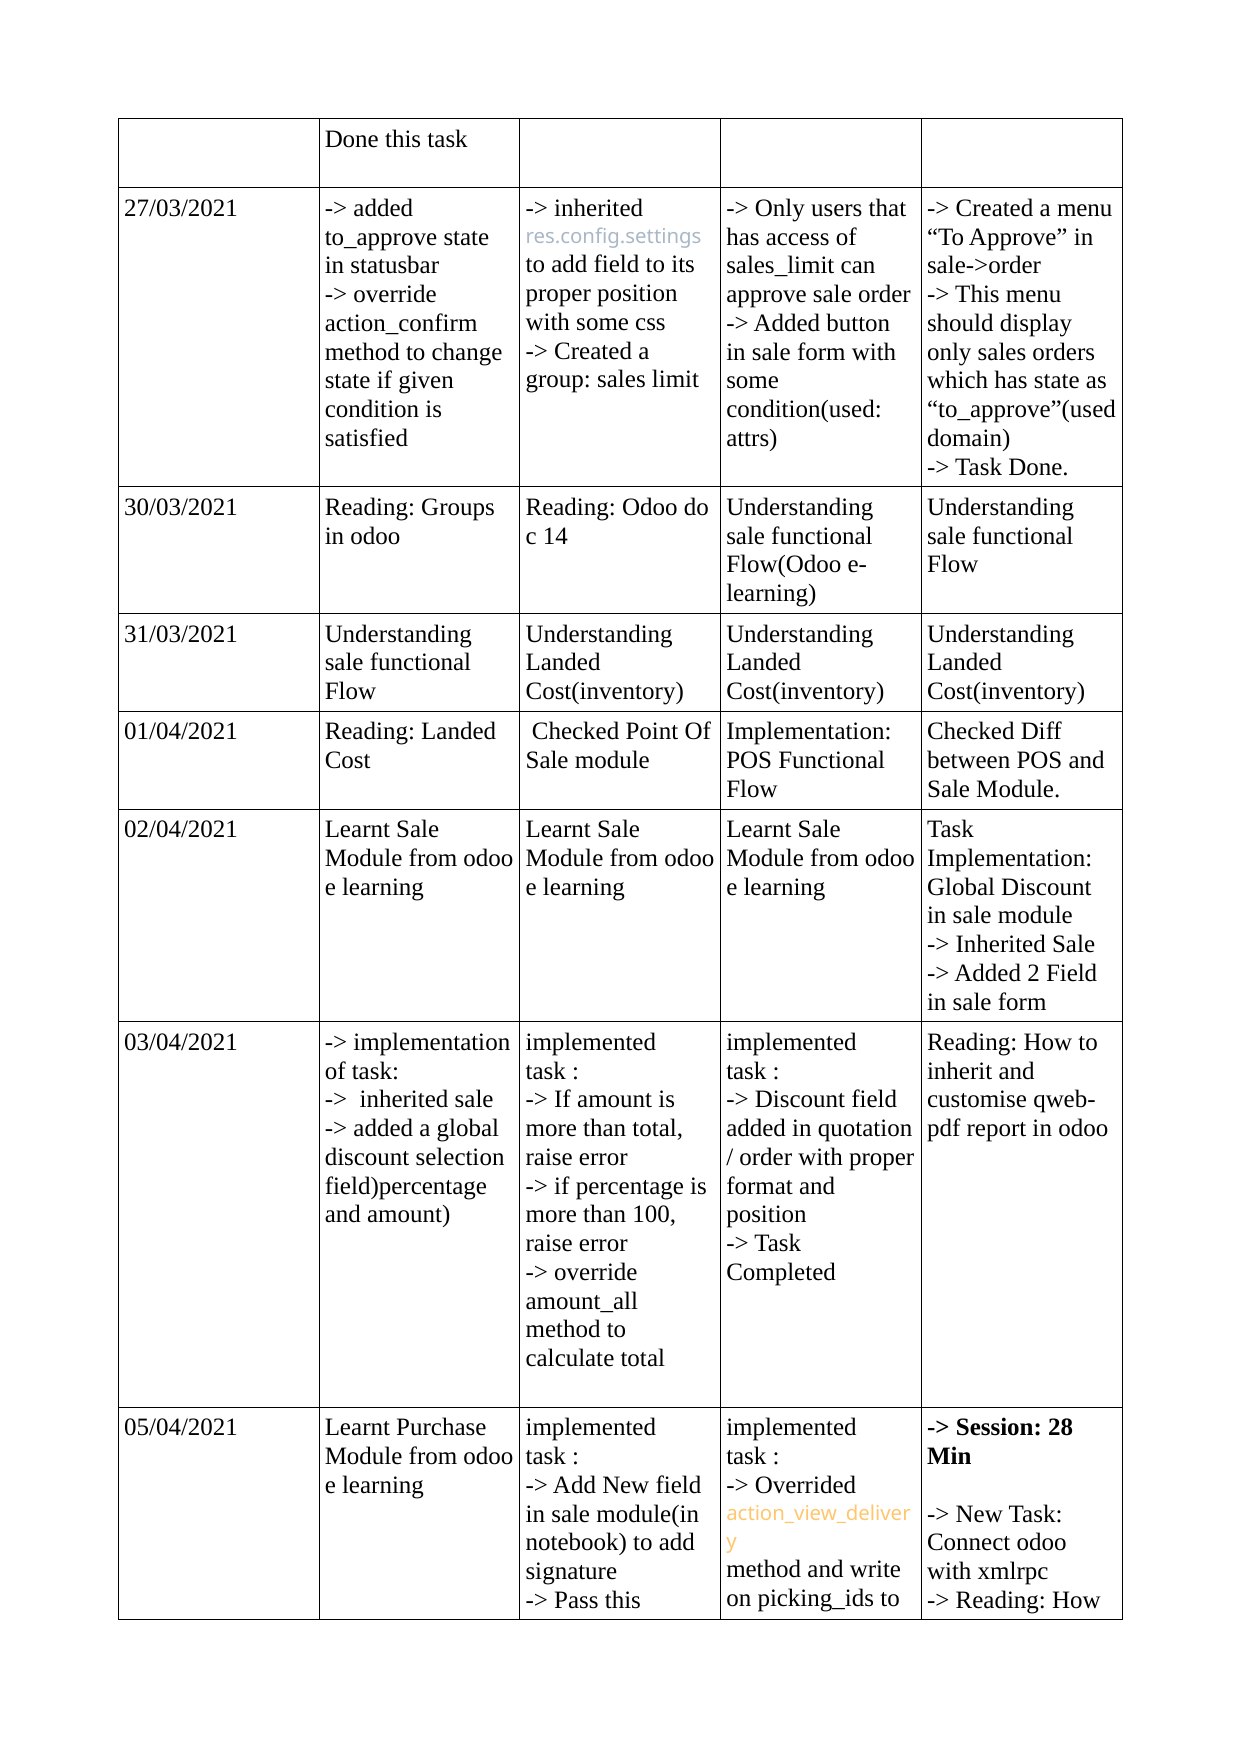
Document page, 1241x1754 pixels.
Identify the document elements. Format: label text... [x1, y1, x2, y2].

table_cell Understanding sale functional Flow [320, 614, 519, 711]
table_cell implemented task : -> If amount is more than total, raise error -> if percentage is more than 100, raise error -> override amount_all method to calculate total [520, 1022, 720, 1407]
table_cell [119, 119, 319, 187]
table_cell 30/03/2021 [119, 487, 319, 613]
table_cell Learnt Purchase Module from odoo e learning [320, 1408, 519, 1619]
table_cell -> added to_approve state in statusbar -> override action_confirm method to change state if given condition is satisfied [320, 188, 519, 486]
table_cell Reading: Groups in odoo [320, 487, 519, 613]
table_cell -> Created a menu “To Approve” in sale->order -> This menu should display only sales orders which has state as “to_approve”(used domain) -> Task Done. [922, 188, 1122, 486]
table_cell Learnt Sale Module from odoo e learning [721, 810, 921, 1021]
table_cell Checked Diff between POS and Sale Module. [922, 712, 1122, 808]
table_cell Understanding Landed Cost(inventory) [721, 614, 921, 711]
table_cell 01/04/2021 [119, 712, 319, 808]
table_cell Understanding sale functional Flow [922, 487, 1122, 613]
table_cell [721, 119, 921, 187]
table_cell -> Session: 28 Min -> New Task: Connect odoo with xmlrpc -> Reading: How [922, 1408, 1122, 1619]
table_cell Reading: Landed Cost [320, 712, 519, 808]
table_cell 31/03/2021 [119, 614, 319, 711]
table_cell Reading: Odoo do c 14 [520, 487, 720, 613]
table_cell Learnt Sale Module from odoo e learning [320, 810, 519, 1021]
table_cell Understanding Landed Cost(inventory) [520, 614, 720, 711]
table_cell -> Only users that has access of sales_limit can approve sale order -> Added button in sale form with some condition(used: attrs) [721, 188, 921, 486]
table_cell Reading: How to inherit and customise qweb-pdf report in odoo [922, 1022, 1122, 1407]
table_cell [520, 119, 720, 187]
table_cell implemented task : -> Overrided action_view_delivery method and write on picking_ids to [721, 1408, 921, 1619]
table_cell Implementation: POS Functional Flow [721, 712, 921, 808]
table_cell 03/04/2021 [119, 1022, 319, 1407]
table_cell 27/03/2021 [119, 188, 319, 486]
table_cell Done this task [320, 119, 519, 187]
table_cell implemented task : -> Add New field in sale module(in notebook) to add signature -> Pass this [520, 1408, 720, 1619]
table_cell implemented task : -> Discount field added in quotation / order with proper format and position -> Task Completed [721, 1022, 921, 1407]
table_cell Task Implementation: Global Discount in sale module -> Inherited Sale -> Added 2 Field in sale form [922, 810, 1122, 1021]
table_cell 02/04/2021 [119, 810, 319, 1021]
table_cell 05/04/2021 [119, 1408, 319, 1619]
table_cell Understanding Landed Cost(inventory) [922, 614, 1122, 711]
table_cell -> inherited res.config.settings to add field to its proper position with some css -> Created a group: sales limit [520, 188, 720, 486]
table_cell -> implementation of task: -> inherited sale -> added a global discount selection field)percentage and amount) [320, 1022, 519, 1407]
table_cell Understanding sale functional Flow(Odoo e-learning) [721, 487, 921, 613]
table_cell [922, 119, 1122, 187]
table_cell Checked Point Of Sale module [520, 712, 720, 808]
table_cell Learnt Sale Module from odoo e learning [520, 810, 720, 1021]
